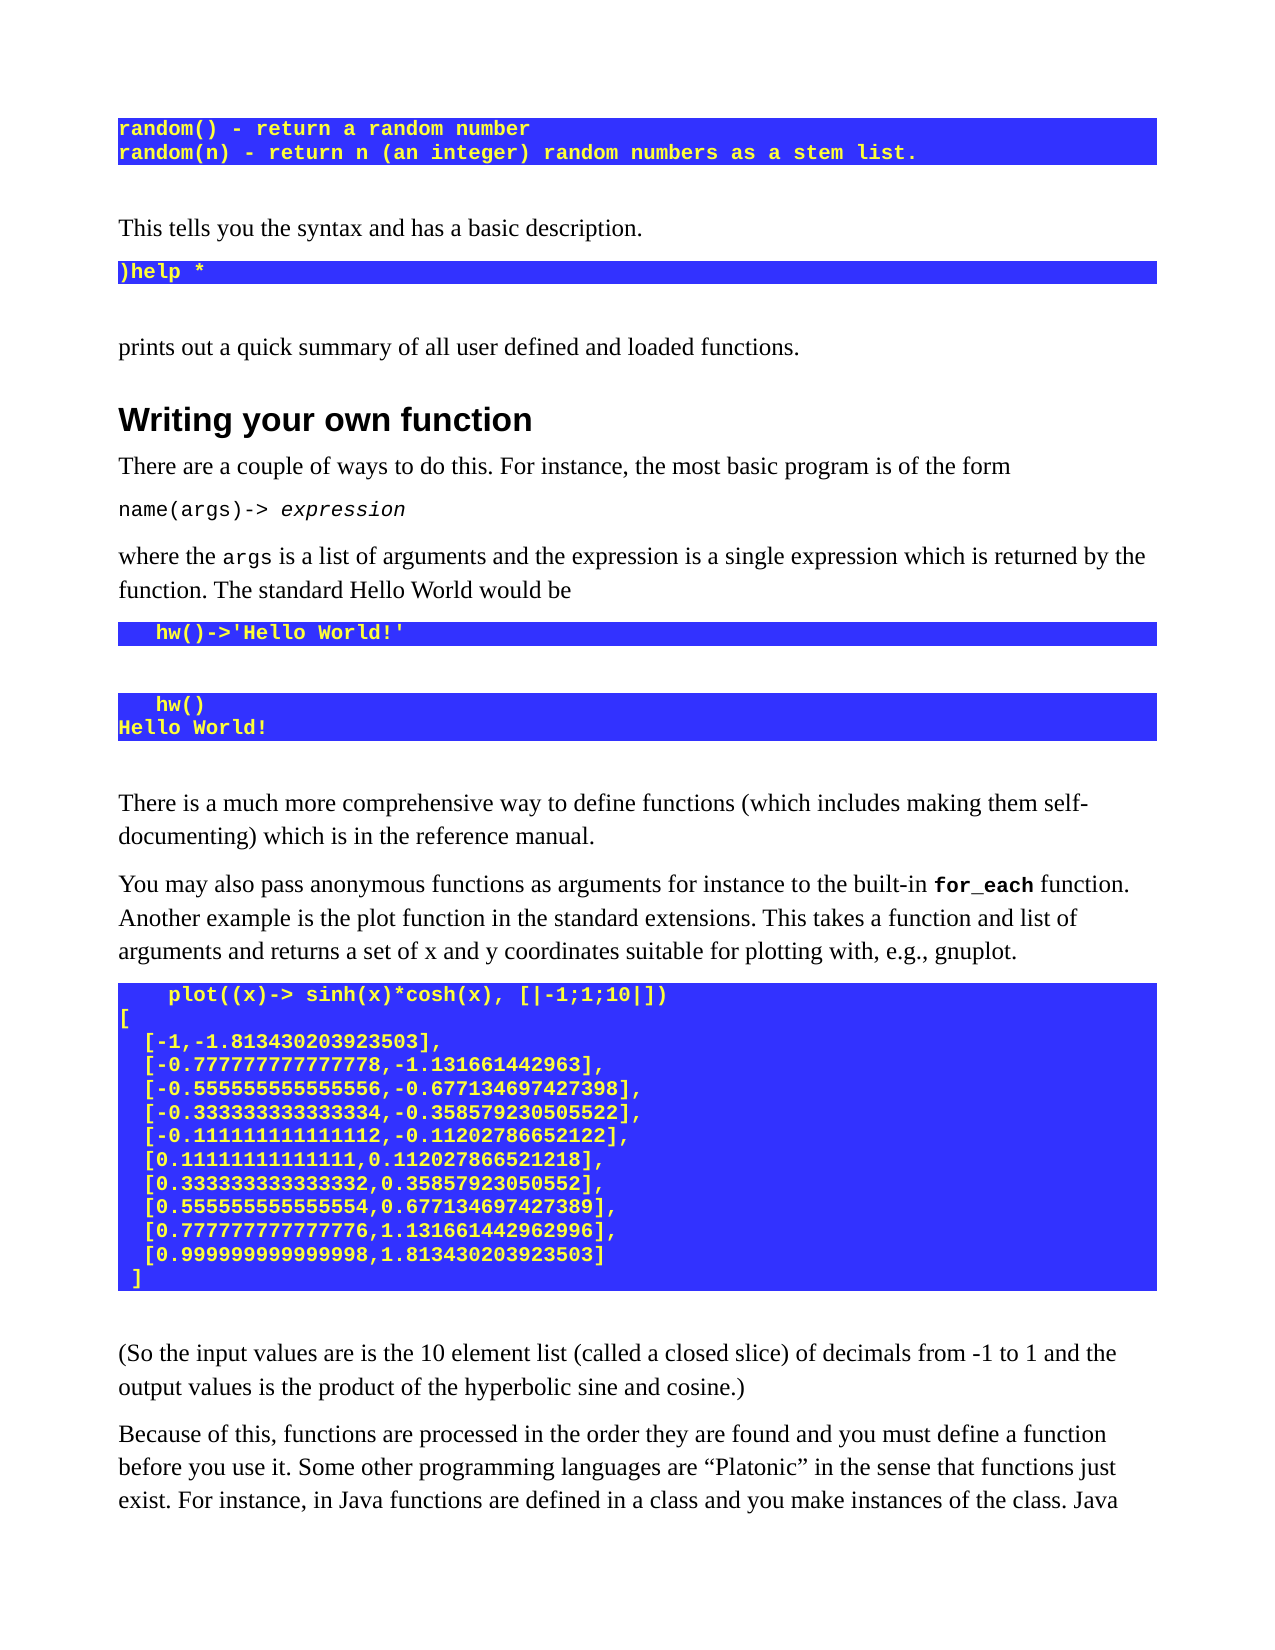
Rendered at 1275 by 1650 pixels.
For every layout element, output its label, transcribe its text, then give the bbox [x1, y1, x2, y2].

text [-0.555555555555556,-0.677134697427398], [118, 1078, 1157, 1102]
text [0.999999999999998,1.813430203923503] [118, 1244, 1157, 1267]
text random() - return a random number [118, 118, 1157, 142]
text [-0.333333333333334,-0.358579230505522], [118, 1102, 1157, 1125]
subtitle Writing your own function [118, 400, 1157, 439]
text This tells you the syntax and has a basic description. [118, 213, 1157, 242]
text [0.333333333333332,0.35857923050552], [118, 1173, 1157, 1196]
text There is a much more comprehensive way to define functions (which includes making them self-documenting) which is in the reference manual. [118, 788, 1157, 850]
text There are a couple of ways to do this. For instance, the most basic program is of the form [118, 451, 1157, 480]
text hw()->'Hello World!' [118, 622, 1157, 646]
text [-0.111111111111112,-0.11202786652122], [118, 1125, 1157, 1149]
text You may also pass anonymous functions as arguments for instance to the built-in for_each function. Another example is the plot function in the standard extensions. This takes a function and list of arguments and returns a set of x and y coordinates suitable for plotting with, e.g., gnuplot. [118, 869, 1157, 965]
text plot((x)-> sinh(x)*cosh(x), [|-1;1;10|]) [118, 983, 1157, 1007]
text [-0.777777777777778,-1.131661442963], [118, 1054, 1157, 1078]
text prints out a quick summary of all user defined and loaded functions. [118, 332, 1157, 361]
text (So the input values are is the 10 element list (called a closed slice) of decimals from -1 to 1 and the output values is the product of the hyperbolic sine and cosine.) [118, 1338, 1157, 1400]
text where the args is a list of arguments and the expression is a single expression which is returned by the function. The standard Hello World would be [118, 541, 1157, 603]
text [0.777777777777776,1.131661442962996], [118, 1220, 1157, 1244]
text ] [118, 1267, 1157, 1291]
text Hello World! [118, 717, 1157, 741]
text hw() [118, 693, 1157, 717]
text )help * [118, 261, 1157, 284]
text Because of this, functions are processed in the order they are found and you must define a function before you use it. Some other programming languages are “Platonic” in the sense that functions just exist. For instance, in Java functions are defined in a class and you make instances of the class. Java [118, 1419, 1157, 1514]
text random(n) - return n (an integer) random numbers as a stem list. [118, 142, 1157, 165]
text [ [118, 1007, 1157, 1031]
text [0.11111111111111,0.112027866521218], [118, 1149, 1157, 1173]
text [-1,-1.813430203923503], [118, 1031, 1157, 1054]
text [0.555555555555554,0.677134697427389], [118, 1196, 1157, 1220]
text name(args)-> expression [118, 499, 1157, 523]
